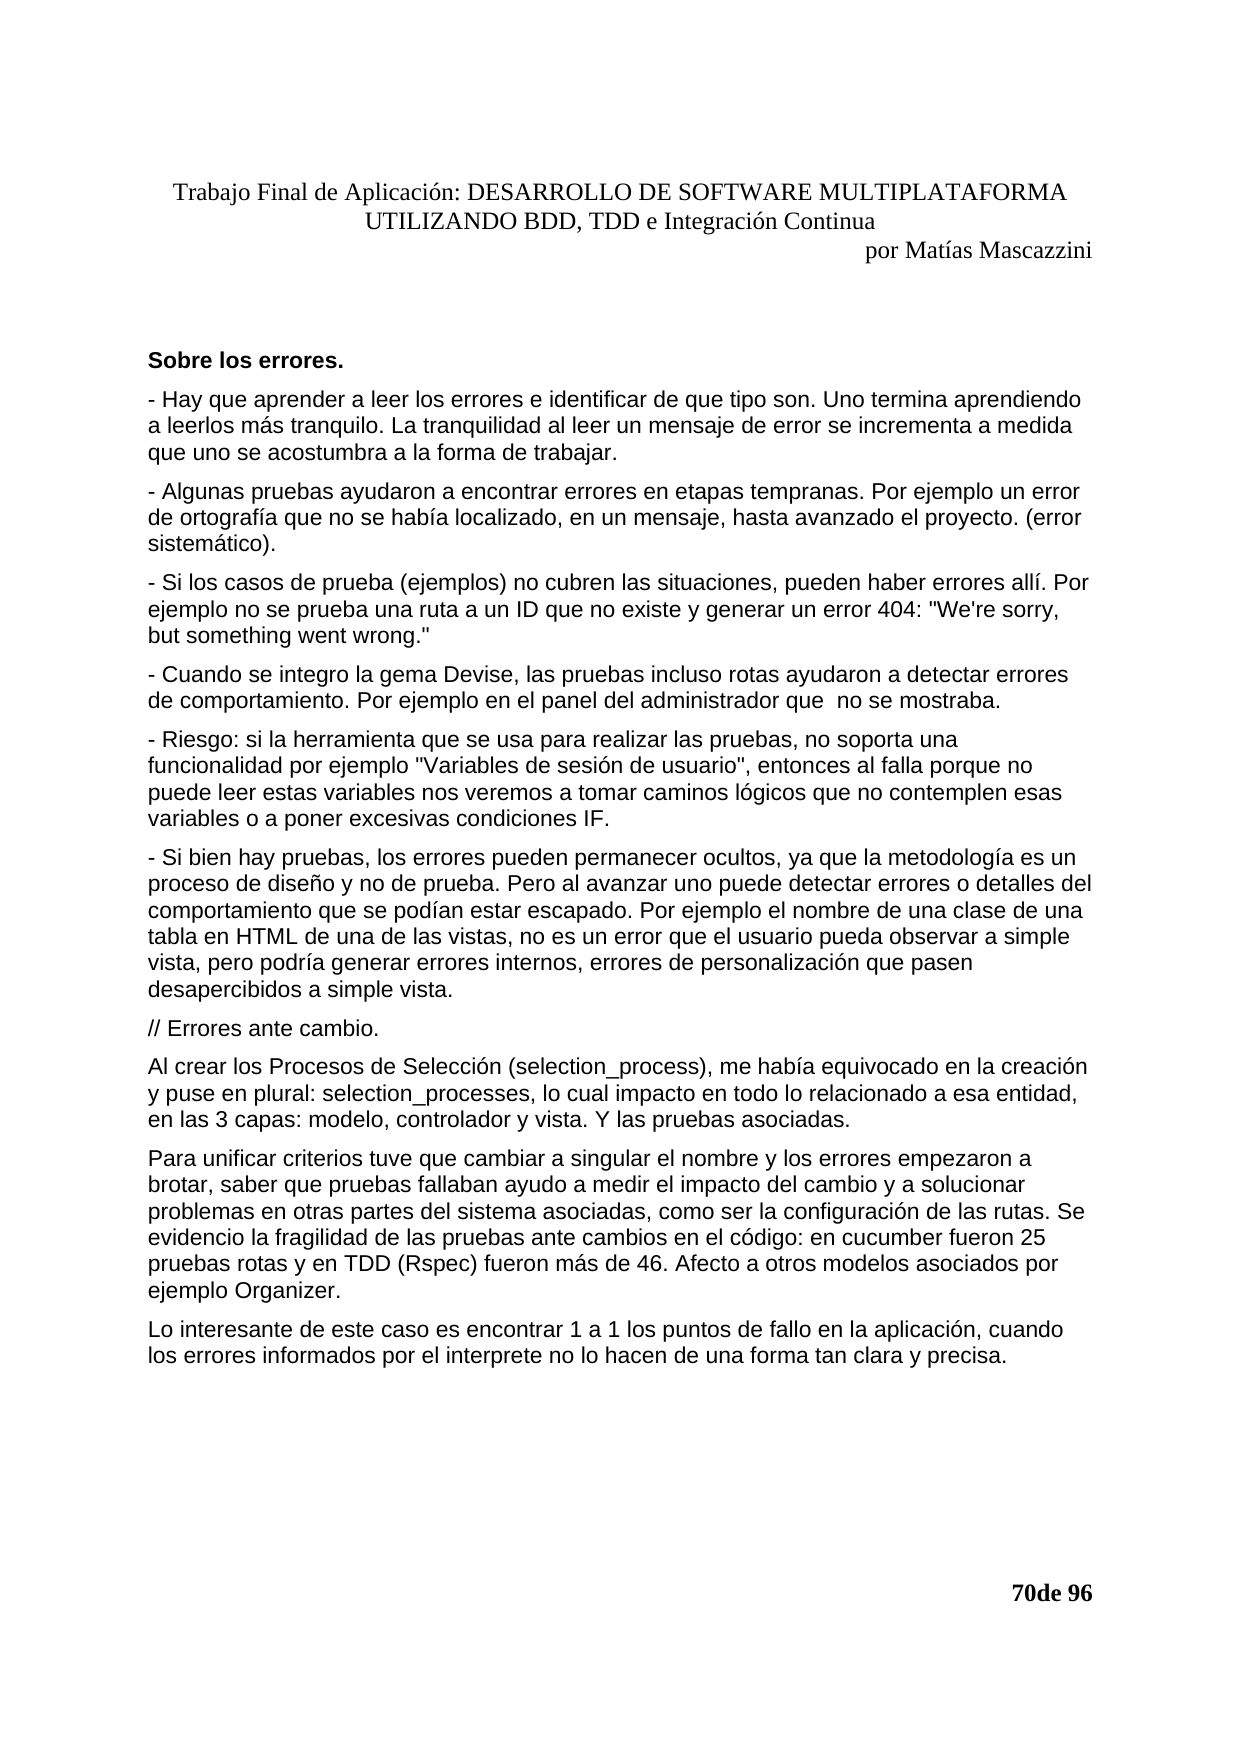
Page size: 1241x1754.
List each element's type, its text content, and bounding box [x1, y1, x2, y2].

text Sobre los errores. [148, 347, 1093, 373]
text Al crear los Procesos de Selección (selection_process), me había equivocado en la creación y puse en plural: selection_processes, lo cual impacto en todo lo relacionado a esa entidad, en las 3 capas: modelo, controlador y vista. Y las pruebas asociadas. [148, 1053, 1093, 1132]
text - Si bien hay pruebas, los errores pueden permanecer ocultos, ya que la metodología es un proceso de diseño y no de prueba. Pero al avanzar uno puede detectar errores o detalles del comportamiento que se podían estar escapado. Por ejemplo el nombre de una clase de una tabla en HTML de una de las vistas, no es un error que el usuario pueda observar a simple vista, pero podría generar errores internos, errores de personalización que pasen desapercibidos a simple vista. [148, 844, 1093, 1002]
text - Hay que aprender a leer los errores e identificar de que tipo son. Uno termina aprendiendo a leerlos más tranquilo. La tranquilidad al leer un mensaje de error se incrementa a medida que uno se acostumbra a la forma de trabajar. [148, 386, 1093, 465]
text Lo interesante de este caso es encontrar 1 a 1 los puntos de fallo en la aplicación, cuando los errores informados por el interprete no lo hacen de una forma tan clara y precisa. [148, 1316, 1093, 1368]
text - Cuando se integro la gema Devise, las pruebas incluso rotas ayudaron a detectar errores de comportamiento. Por ejemplo en el panel del administrador que no se mostraba. [148, 661, 1093, 713]
text - Si los casos de prueba (ejemplos) no cubren las situaciones, pueden haber errores allí. Por ejemplo no se prueba una ruta a un ID que no existe y generar un error 404: "We're sorry, but something went wrong." [148, 569, 1093, 648]
text Para unificar criterios tuve que cambiar a singular el nombre y los errores empezaron a brotar, saber que pruebas fallaban ayudo a medir el impacto del cambio y a solucionar problemas en otras partes del sistema asociadas, como ser la configuración de las rutas. Se evidencio la fragilidad de las pruebas ante cambios en el código: en cucumber fueron 25 pruebas rotas y en TDD (Rspec) fueron más de 46. Afecto a otros modelos asociados por ejemplo Organizer. [148, 1145, 1093, 1303]
text - Riesgo: si la herramienta que se usa para realizar las pruebas, no soporta una funcionalidad por ejemplo "Variables de sesión de usuario", entonces al falla porque no puede leer estas variables nos veremos a tomar caminos lógicos que no contemplen esas variables o a poner excesivas condiciones IF. [148, 726, 1093, 831]
text - Algunas pruebas ayudaron a encontrar errores en etapas tempranas. Por ejemplo un error de ortografía que no se había localizado, en un mensaje, hasta avanzado el proyecto. (error sistemático). [148, 478, 1093, 557]
text // Errores ante cambio. [148, 1014, 1093, 1041]
